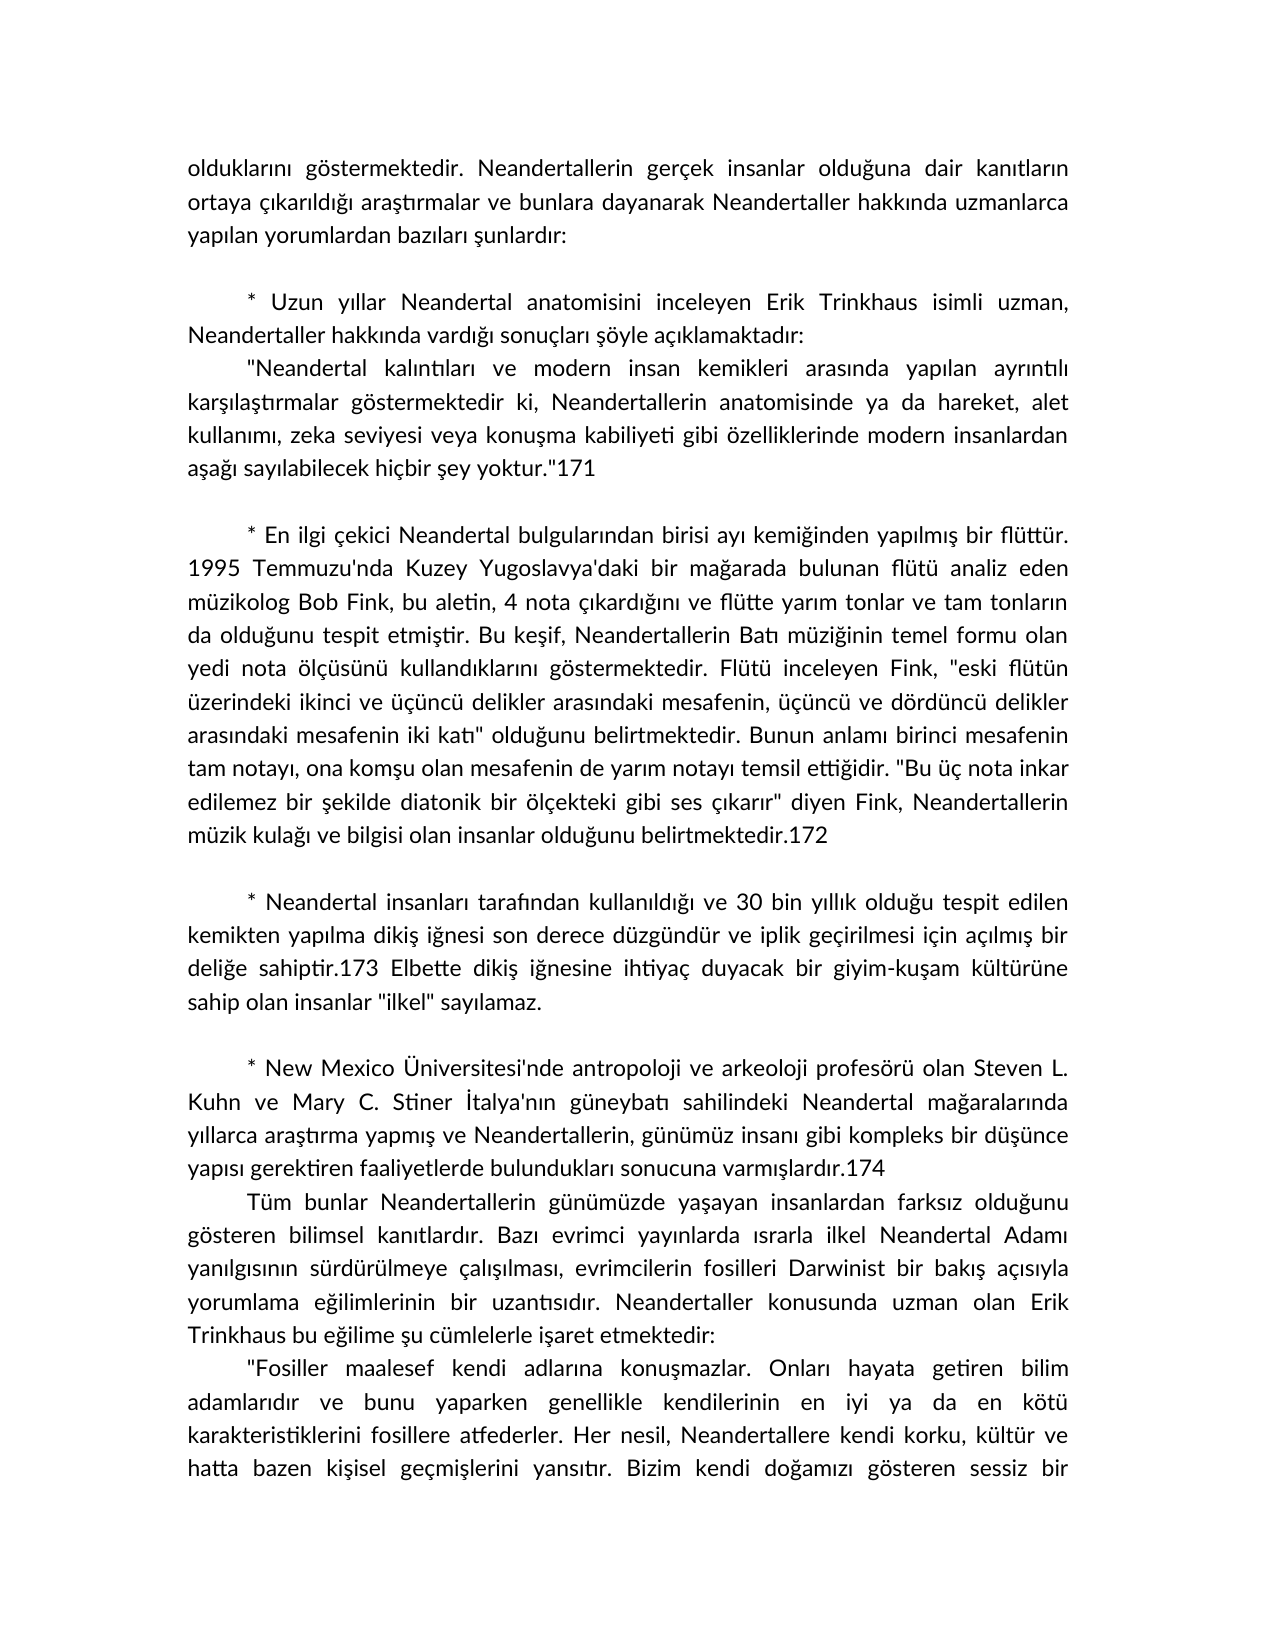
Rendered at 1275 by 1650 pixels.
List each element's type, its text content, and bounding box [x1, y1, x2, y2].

text * New Mexico Üniversitesi'nde antropoloji ve arkeoloji profesörü olan Steven L. Kuhn ve Mary C. Stiner İtalya'nın güneybatı sahilindeki Neandertal mağaralarında yıllarca araştırma yapmış ve Neandertallerin, günümüz insanı gibi kompleks bir düşünce yapısı gerektiren faaliyetlerde bulundukları sonucuna varmışlardır.174 [187, 1050, 1070, 1183]
text "Fosiller maalesef kendi adlarına konuşmazlar. Onları hayata getiren bilim adamlarıdır ve bunu yaparken genellikle kendilerinin en iyi ya da en kötü karakteristiklerini fosillere atfederler. Her nesil, Neandertallere kendi korku, kültür ve hatta bazen kişisel geçmişlerini yansıtır. Bizim kendi doğamızı gösteren sessiz bir [187, 1350, 1070, 1483]
text * Neandertal insanları tarafından kullanıldığı ve 30 bin yıllık olduğu tespit edilen kemikten yapılma dikiş iğnesi son derece düzgündür ve iplik geçirilmesi için açılmış bir deliğe sahiptir.173 Elbette dikiş iğnesine ihtiyaç duyacak bir giyim-kuşam kültürüne sahip olan insanlar "ilkel" sayılamaz. [187, 883, 1070, 1017]
text "Neandertal kalıntıları ve modern insan kemikleri arasında yapılan ayrıntılı karşılaştırmalar göstermektedir ki, Neandertallerin anatomisinde ya da hareket, alet kullanımı, zeka seviyesi veya konuşma kabiliyeti gibi özelliklerinde modern insanlardan aşağı sayılabilecek hiçbir şey yoktur."171 [187, 350, 1070, 483]
text * Uzun yıllar Neandertal anatomisini inceleyen Erik Trinkhaus isimli uzman, Neandertaller hakkında vardığı sonuçları şöyle açıklamaktadır: [187, 283, 1070, 350]
text * En ilgi çekici Neandertal bulgularından birisi ayı kemiğinden yapılmış bir flüttür. 1995 Temmuzu'nda Kuzey Yugoslavya'daki bir mağarada bulunan flütü analiz eden müzikolog Bob Fink, bu aletin, 4 nota çıkardığını ve flütte yarım tonlar ve tam tonların da olduğunu tespit etmiştir. Bu keşif, Neandertallerin Batı müziğinin temel formu olan yedi nota ölçüsünü kullandıklarını göstermektedir. Flütü inceleyen Fink, "eski flütün üzerindeki ikinci ve üçüncü delikler arasındaki mesafenin, üçüncü ve dördüncü delikler arasındaki mesafenin iki katı" olduğunu belirtmektedir. Bunun anlamı birinci mesafenin tam notayı, ona komşu olan mesafenin de yarım notayı temsil ettiğidir. "Bu üç nota inkar edilemez bir şekilde diatonik bir ölçekteki gibi ses çıkarır" diyen Fink, Neandertallerin müzik kulağı ve bilgisi olan insanlar olduğunu belirtmektedir.172 [187, 517, 1070, 850]
text Tüm bunlar Neandertallerin günümüzde yaşayan insanlardan farksız olduğunu gösteren bilimsel kanıtlardır. Bazı evrimci yayınlarda ısrarla ilkel Neandertal Adamı yanılgısının sürdürülmeye çalışılması, evrimcilerin fosilleri Darwinist bir bakış açısıyla yorumlama eğilimlerinin bir uzantısıdır. Neandertaller konusunda uzman olan Erik Trinkhaus bu eğilime şu cümlelerle işaret etmektedir: [187, 1183, 1070, 1350]
text olduklarını göstermektedir. Neandertallerin gerçek insanlar olduğuna dair kanıtların ortaya çıkarıldığı araştırmalar ve bunlara dayanarak Neandertaller hakkında uzmanlarca yapılan yorumlardan bazıları şunlardır: [187, 150, 1070, 250]
